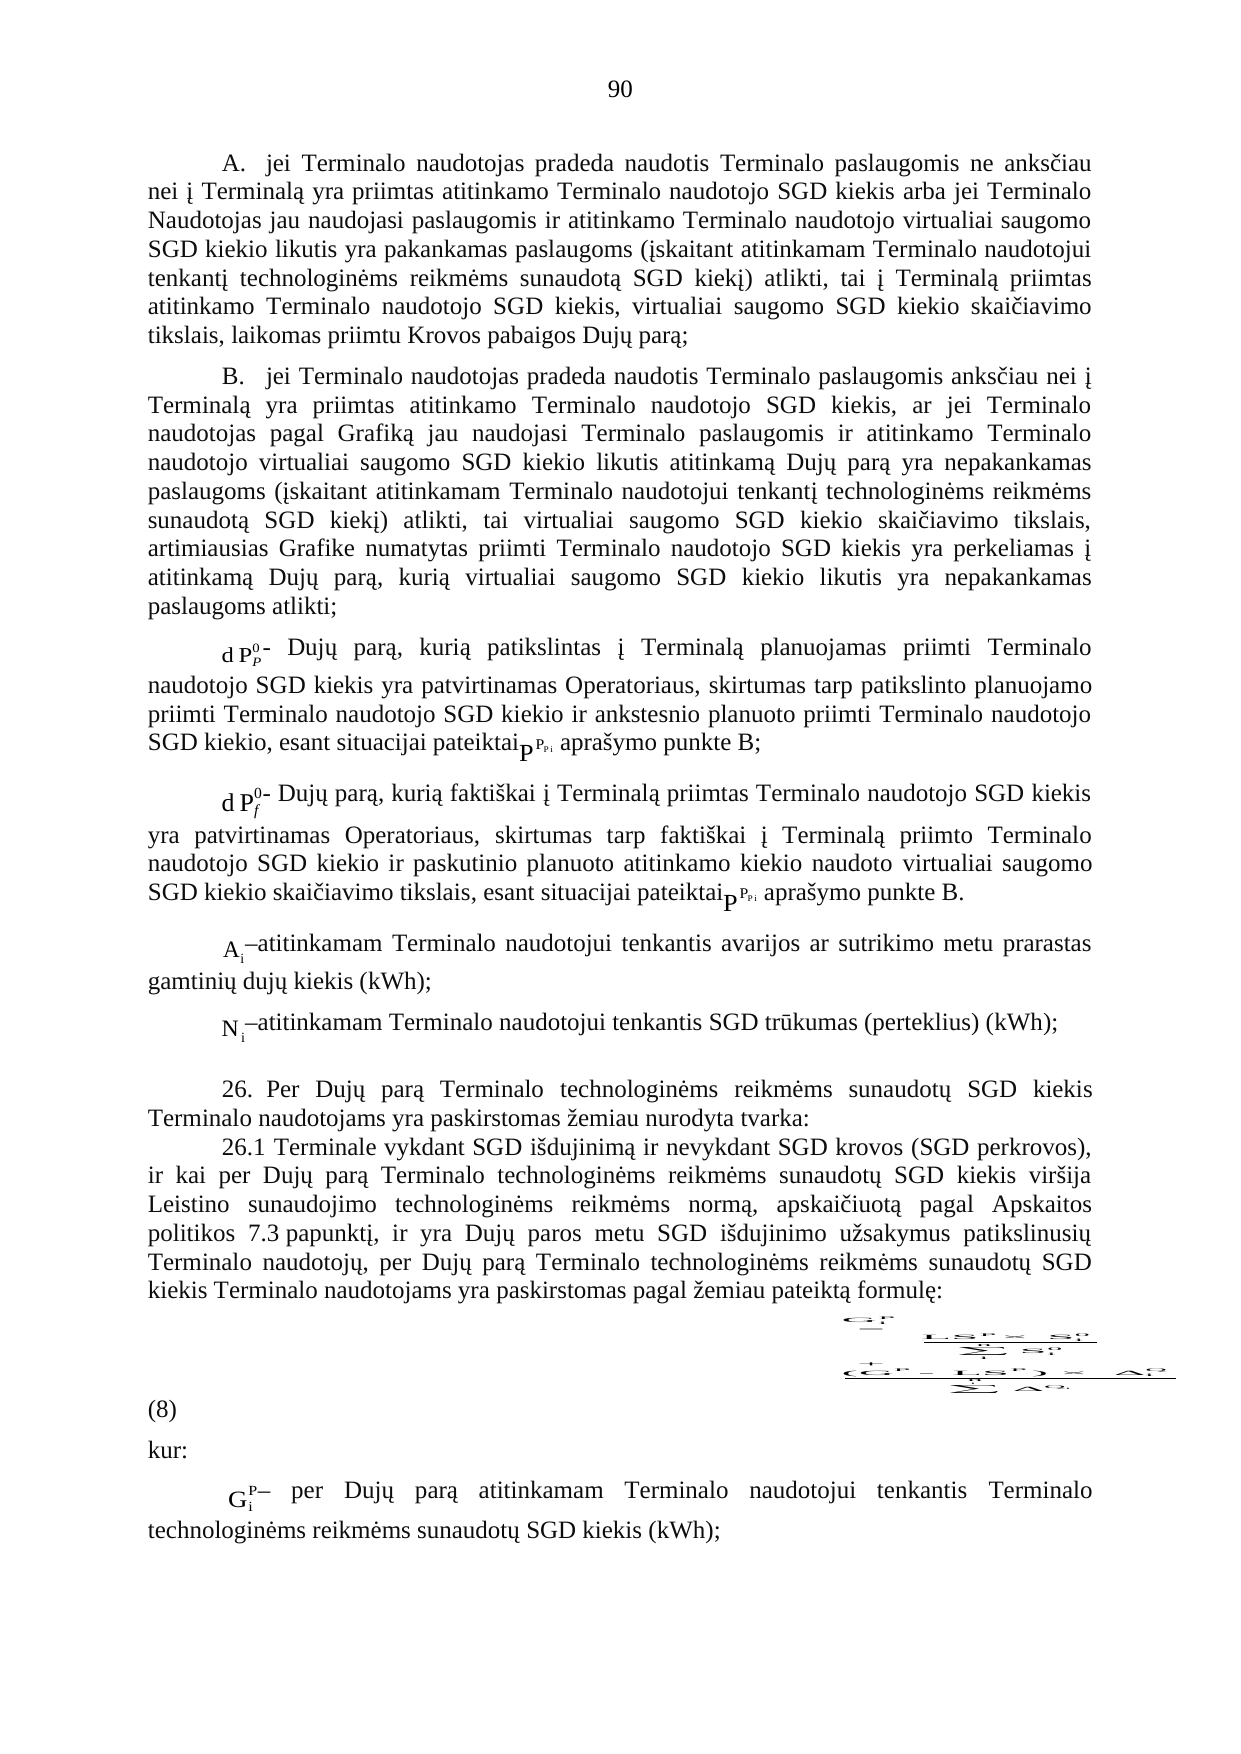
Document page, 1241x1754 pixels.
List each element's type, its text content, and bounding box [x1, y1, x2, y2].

text B. jei Terminalo naudotojas pradeda naudotis Terminalo paslaugomis anksčiau nei į Terminalą yra priimtas atitinkamo Terminalo naudotojo SGD kiekis, ar jei Terminalo naudotojas pagal Grafiką jau naudojasi Terminalo paslaugomis ir atitinkamo Terminalo naudotojo virtualiai saugomo SGD kiekio likutis atitinkamą Dujų parą yra nepakankamas paslaugoms (įskaitant atitinkamam Terminalo naudotojui tenkantį technologinėms reikmėms sunaudotą SGD kiekį) atlikti, tai virtualiai saugomo SGD kiekio skaičiavimo tikslais, artimiausias Grafike numatytas priimti Terminalo naudotojo SGD kiekis yra perkeliamas į atitinkamą Dujų parą, kurią virtualiai saugomo SGD kiekio likutis yra nepakankamas paslaugoms atlikti; [148, 361, 1092, 620]
text (8) [148, 1316, 1092, 1423]
text –atitinkamam Terminalo naudotojui tenkantis SGD trūkumas (perteklius) (kWh); [148, 1007, 1092, 1045]
text kur: [148, 1435, 1092, 1464]
text – per Dujų parą atitinkamam Terminalo naudotojui tenkantis Terminalo technologinėms reikmėms sunaudotų SGD kiekis (kWh); [148, 1476, 1092, 1544]
text - Dujų parą, kurią patikslintas į Terminalą planuojamas priimti Terminalo naudotojo SGD kiekis yra patvirtinamas Operatoriaus, skirtumas tarp patikslinto planuojamo priimti Terminalo naudotojo SGD kiekio ir ankstesnio planuoto priimti Terminalo naudotojo SGD kiekio, esant situacijai pateiktai aprašymo punkte B; [148, 632, 1092, 766]
text - Dujų parą, kurią faktiškai į Terminalą priimtas Terminalo naudotojo SGD kiekis yra patvirtinamas Operatoriaus, skirtumas tarp faktiškai į Terminalą priimto Terminalo naudotojo SGD kiekio ir paskutinio planuoto atitinkamo kiekio naudoto virtualiai saugomo SGD kiekio skaičiavimo tikslais, esant situacijai pateiktai aprašymo punkte B. [148, 778, 1092, 916]
text 26.1 Terminale vykdant SGD išdujinimą ir nevykdant SGD krovos (SGD perkrovos), ir kai per Dujų parą Terminalo technologinėms reikmėms sunaudotų SGD kiekis viršija Leistino sunaudojimo technologinėms reikmėms normą, apskaičiuotą pagal Apskaitos politikos 7.3 papunktį, ir yra Dujų paros metu SGD išdujinimo užsakymus patikslinusių Terminalo naudotojų, per Dujų parą Terminalo technologinėms reikmėms sunaudotų SGD kiekis Terminalo naudotojams yra paskirstomas pagal žemiau pateiktą formulę: [148, 1132, 1092, 1304]
text A. jei Terminalo naudotojas pradeda naudotis Terminalo paslaugomis ne anksčiau nei į Terminalą yra priimtas atitinkamo Terminalo naudotojo SGD kiekis arba jei Terminalo Naudotojas jau naudojasi paslaugomis ir atitinkamo Terminalo naudotojo virtualiai saugomo SGD kiekio likutis yra pakankamas paslaugoms (įskaitant atitinkamam Terminalo naudotojui tenkantį technologinėms reikmėms sunaudotą SGD kiekį) atlikti, tai į Terminalą priimtas atitinkamo Terminalo naudotojo SGD kiekis, virtualiai saugomo SGD kiekio skaičiavimo tikslais, laikomas priimtu Krovos pabaigos Dujų parą; [148, 148, 1092, 349]
text –atitinkamam Terminalo naudotojui tenkantis avarijos ar sutrikimo metu prarastas gamtinių dujų kiekis (kWh); [148, 928, 1092, 995]
text 26. Per Dujų parą Terminalo technologinėms reikmėms sunaudotų SGD kiekis Terminalo naudotojams yra paskirstomas žemiau nurodyta tvarka: [148, 1074, 1092, 1132]
